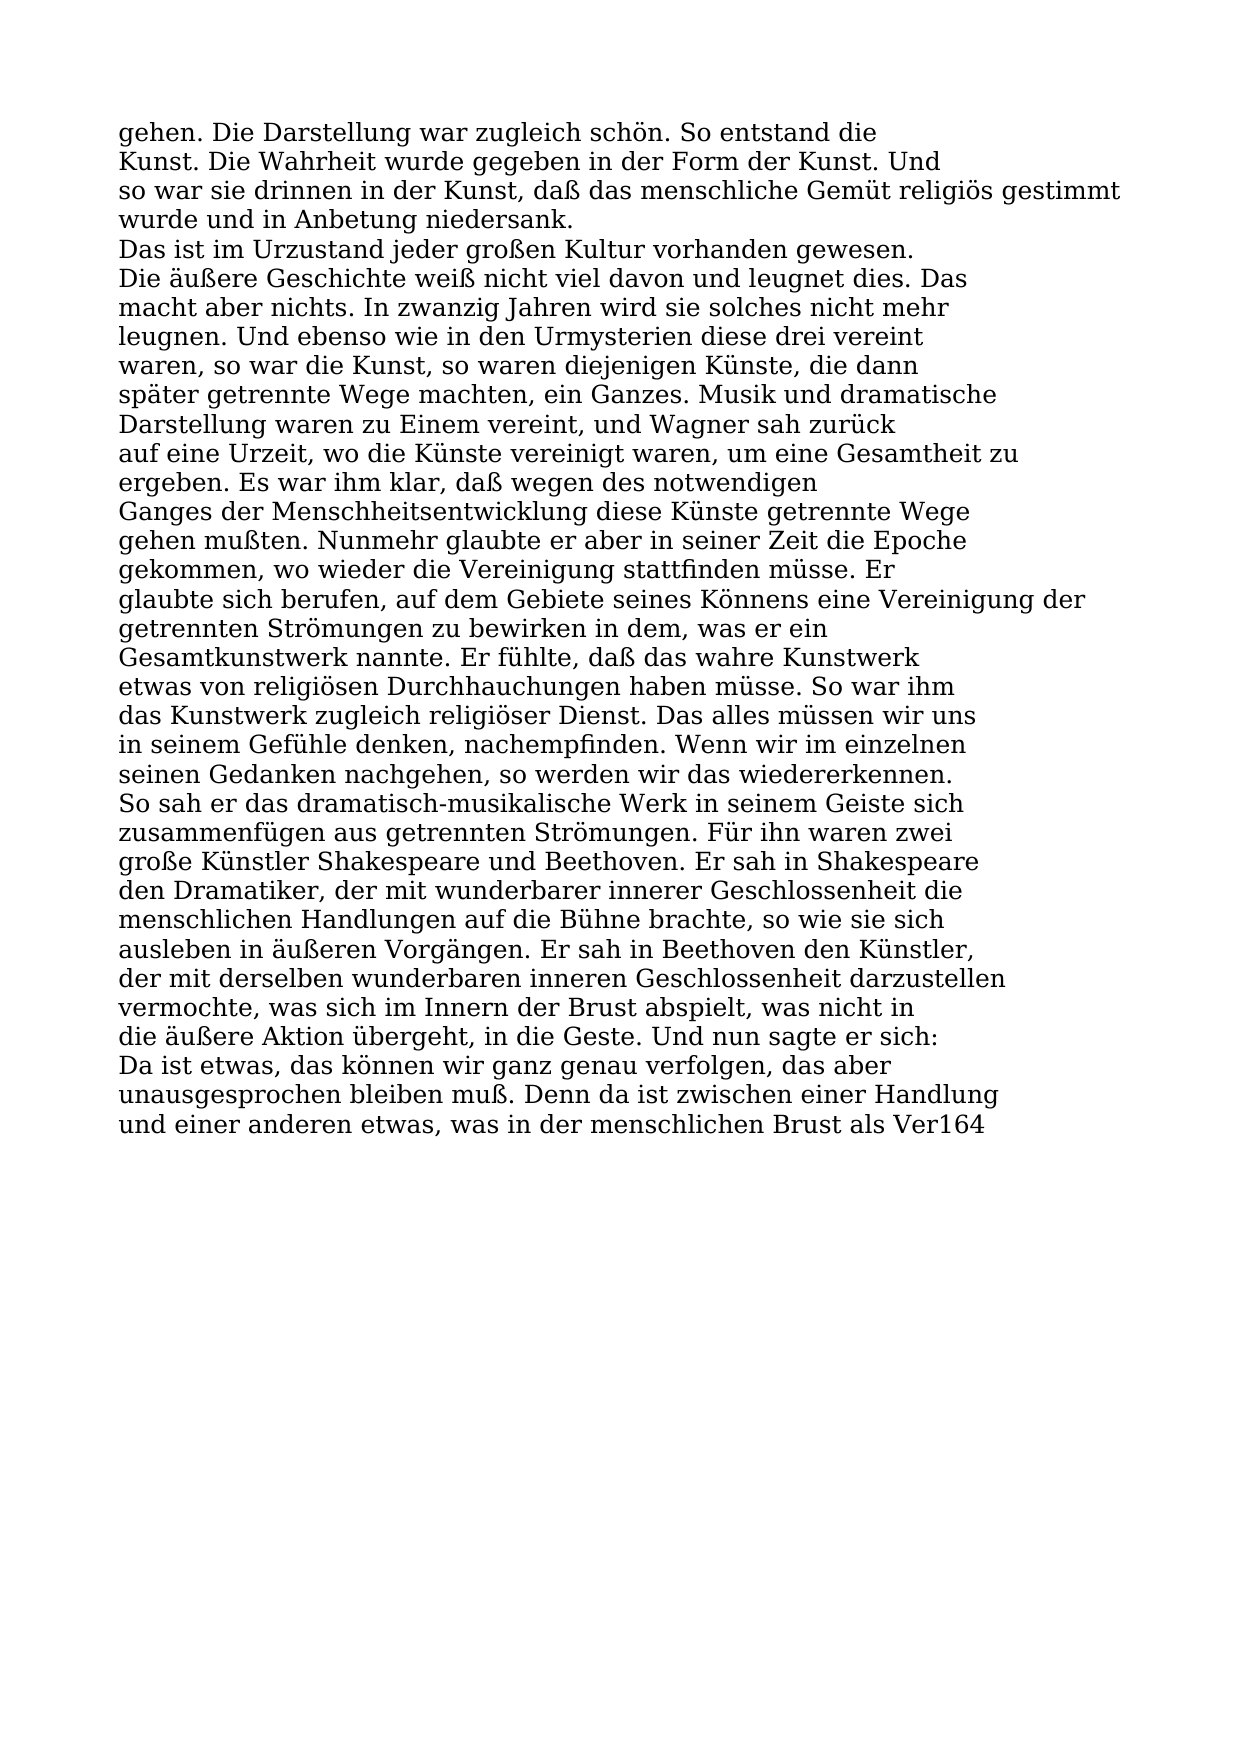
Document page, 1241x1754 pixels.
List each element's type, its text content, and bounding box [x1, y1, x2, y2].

text macht aber nichts. In zwanzig Jahren wird sie solches nicht mehr [118, 293, 1122, 322]
text Die äußere Geschichte weiß nicht viel davon und leugnet dies. Das [118, 264, 1122, 293]
text glaubte sich berufen, auf dem Gebiete seines Könnens eine Vereinigung der getrennten Strömungen zu bewirken in dem, was er ein [118, 585, 1122, 643]
text leugnen. Und ebenso wie in den Urmysterien diese drei vereint [118, 322, 1122, 351]
text in seinem Gefühle denken, nachempfinden. Wenn wir im einzelnen [118, 731, 1122, 760]
text das Kunstwerk zugleich religiöser Dienst. Das alles müssen wir uns [118, 701, 1122, 731]
text Das ist im Urzustand jeder großen Kultur vorhanden gewesen. [118, 235, 1122, 264]
text die äußere Aktion übergeht, in die Geste. Und nun sagte er sich: [118, 1022, 1122, 1051]
text Ganges der Menschheitsentwicklung diese Künste getrennte Wege [118, 497, 1122, 526]
text Kunst. Die Wahrheit wurde gegeben in der Form der Kunst. Und [118, 147, 1122, 176]
text etwas von religiösen Durchhauchungen haben müsse. So war ihm [118, 672, 1122, 701]
text gehen mußten. Nunmehr glaubte er aber in seiner Zeit die Epoche [118, 526, 1122, 556]
text den Dramatiker, der mit wunderbarer innerer Geschlossenheit die [118, 876, 1122, 906]
text und einer anderen etwas, was in der menschlichen Brust als Ver164 [118, 1110, 1122, 1139]
text waren, so war die Kunst, so waren diejenigen Künste, die dann [118, 351, 1122, 381]
text der mit derselben wunderbaren inneren Geschlossenheit darzustellen vermochte, was sich im Innern der Brust abspielt, was nicht in [118, 964, 1122, 1022]
text auf eine Urzeit, wo die Künste vereinigt waren, um eine Gesamtheit zu ergeben. Es war ihm klar, daß wegen des notwendigen [118, 439, 1122, 497]
text Gesamtkunstwerk nannte. Er fühlte, daß das wahre Kunstwerk [118, 643, 1122, 672]
text ausleben in äußeren Vorgängen. Er sah in Beethoven den Künstler, [118, 935, 1122, 964]
text zusammenfügen aus getrennten Strömungen. Für ihn waren zwei [118, 818, 1122, 847]
text So sah er das dramatisch-musikalische Werk in seinem Geiste sich [118, 789, 1122, 818]
text später getrennte Wege machten, ein Ganzes. Musik und dramatische Darstellung waren zu Einem vereint, und Wagner sah zurück [118, 381, 1122, 439]
text große Künstler Shakespeare und Beethoven. Er sah in Shakespeare [118, 847, 1122, 876]
text gekommen, wo wieder die Vereinigung stattfinden müsse. Er [118, 556, 1122, 585]
text Da ist etwas, das können wir ganz genau verfolgen, das aber unausgesprochen bleiben muß. Denn da ist zwischen einer Handlung [118, 1051, 1122, 1110]
text gehen. Die Darstellung war zugleich schön. So entstand die [118, 118, 1122, 147]
text seinen Gedanken nachgehen, so werden wir das wiedererkennen. [118, 760, 1122, 789]
text menschlichen Handlungen auf die Bühne brachte, so wie sie sich [118, 906, 1122, 935]
text so war sie drinnen in der Kunst, daß das menschliche Gemüt religiös gestimmt wurde und in Anbetung niedersank. [118, 176, 1122, 235]
